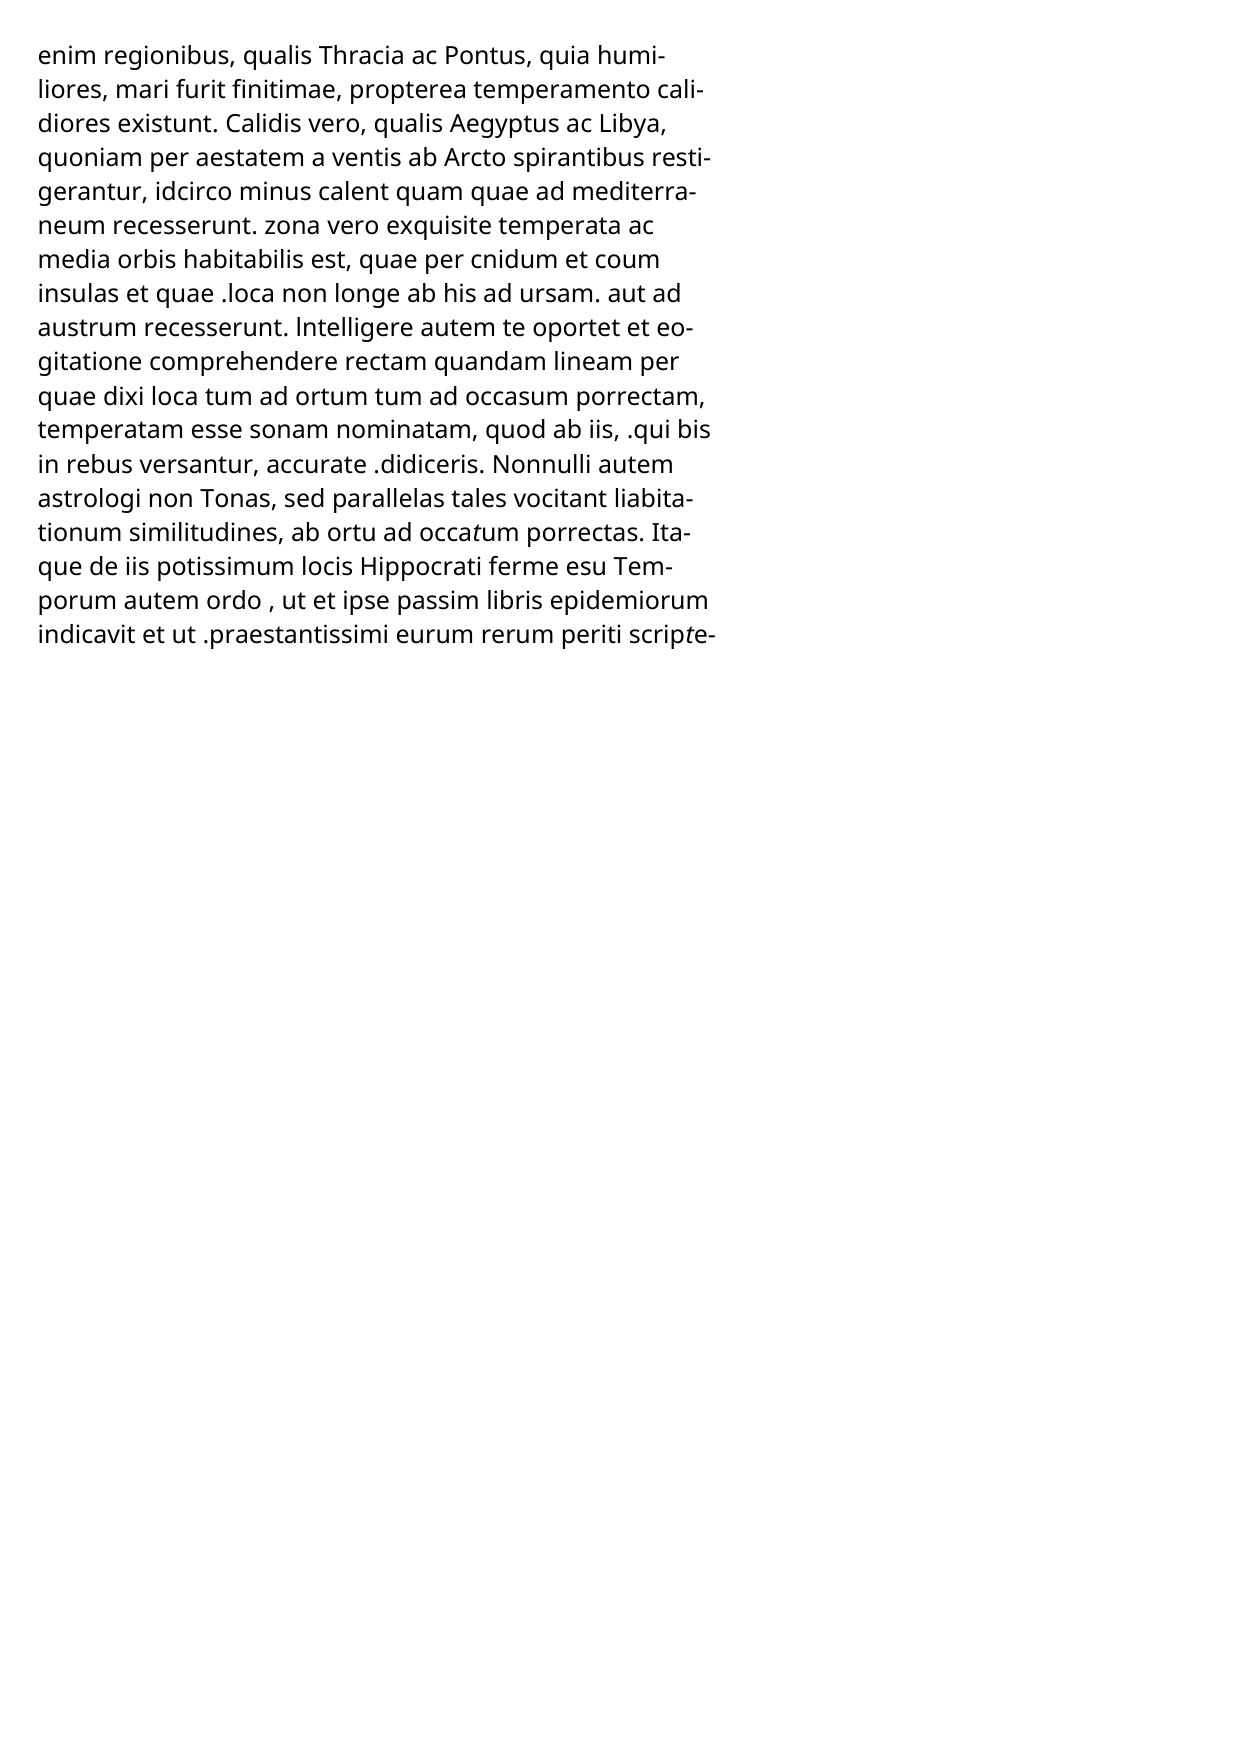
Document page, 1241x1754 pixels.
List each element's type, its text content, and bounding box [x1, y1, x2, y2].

text enim regionibus, qualis Thracia ac Pontus, quia humi- liores, mari furit finitimae, propterea temperamento cali- diores existunt. Calidis vero, qualis Aegyptus ac Libya, quoniam per aestatem a ventis ab Arcto spirantibus resti- gerantur, idcirco minus calent quam quae ad mediterra- neum recesserunt. zona vero exquisite temperata ac media orbis habitabilis est, quae per cnidum et coum insulas et quae .loca non longe ab his ad ursam. aut ad austrum recesserunt. lntelligere autem te oportet et eo- gitatione comprehendere rectam quandam lineam per quae dixi loca tum ad ortum tum ad occasum porrectam, temperatam esse sonam nominatam, quod ab iis, .qui bis in rebus versantur, accurate .didiceris. Nonnulli autem astrologi non Tonas, sed parallelas tales vocitant liabita- tionum similitudines, ab ortu ad occatum porrectas. Ita- que de iis potissimum locis Hippocrati ferme esu Tem- porum autem ordo , ut et ipse passim libris epidemiorum indicavit et ut .praestantissimi eurum rerum periti scripte- [37, 37, 1203, 651]
